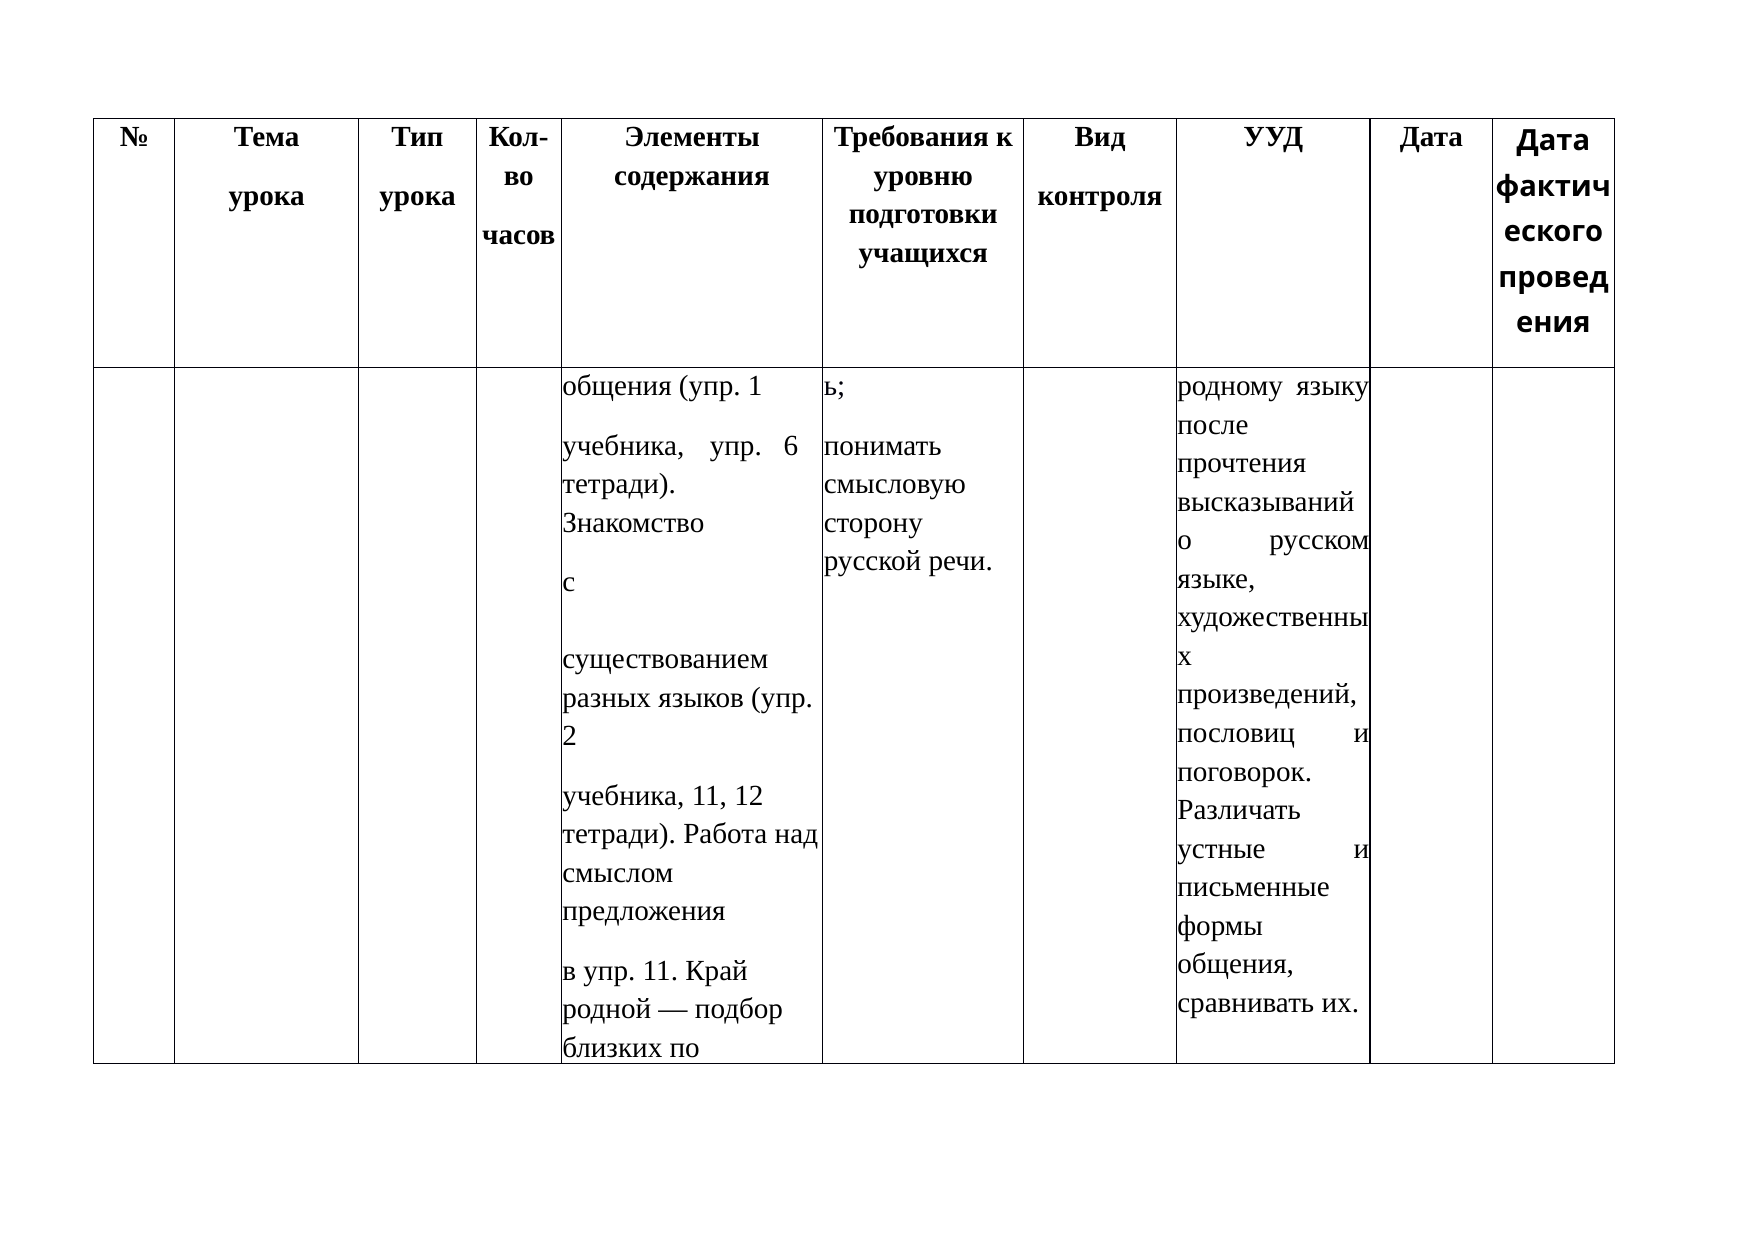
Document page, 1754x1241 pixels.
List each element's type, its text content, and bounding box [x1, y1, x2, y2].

table_header Дата фактического проведения [1493, 119, 1614, 367]
table_header УУД [1177, 119, 1369, 367]
table_cell [359, 368, 476, 1063]
table_cell [1493, 368, 1614, 1063]
table_cell [1024, 368, 1176, 1063]
table_cell родному языку после прочтения высказываний о русском языке, художественных произведений, пословиц и поговорок. Различать устные и письменные формы общения, сравнивать их. [1177, 368, 1369, 1063]
table_header № [94, 119, 174, 367]
table_header Кол-во часов [477, 119, 561, 367]
table_cell общения (упр. 1 учебника, упр. 6 тетради). Знакомство с существованием разных языков (упр. 2 учебника, 11, 12 тетради). Работа над смыслом предложения в упр. 11. Край родной — подбор близких по [562, 368, 822, 1063]
table_header Дата [1371, 119, 1492, 367]
table_cell ь; понимать смысловую сторону русской речи. [823, 368, 1023, 1063]
table_cell [94, 368, 174, 1063]
table_header Тема урока [175, 119, 358, 367]
table_header Вид контроля [1024, 119, 1176, 367]
table_cell [1371, 368, 1492, 1063]
table_header Требования к уровню подготовки учащихся [823, 119, 1023, 367]
table_header Тип урока [359, 119, 476, 367]
table_cell [175, 368, 358, 1063]
table_cell [477, 368, 561, 1063]
table_header Элементы содержания [562, 119, 822, 367]
